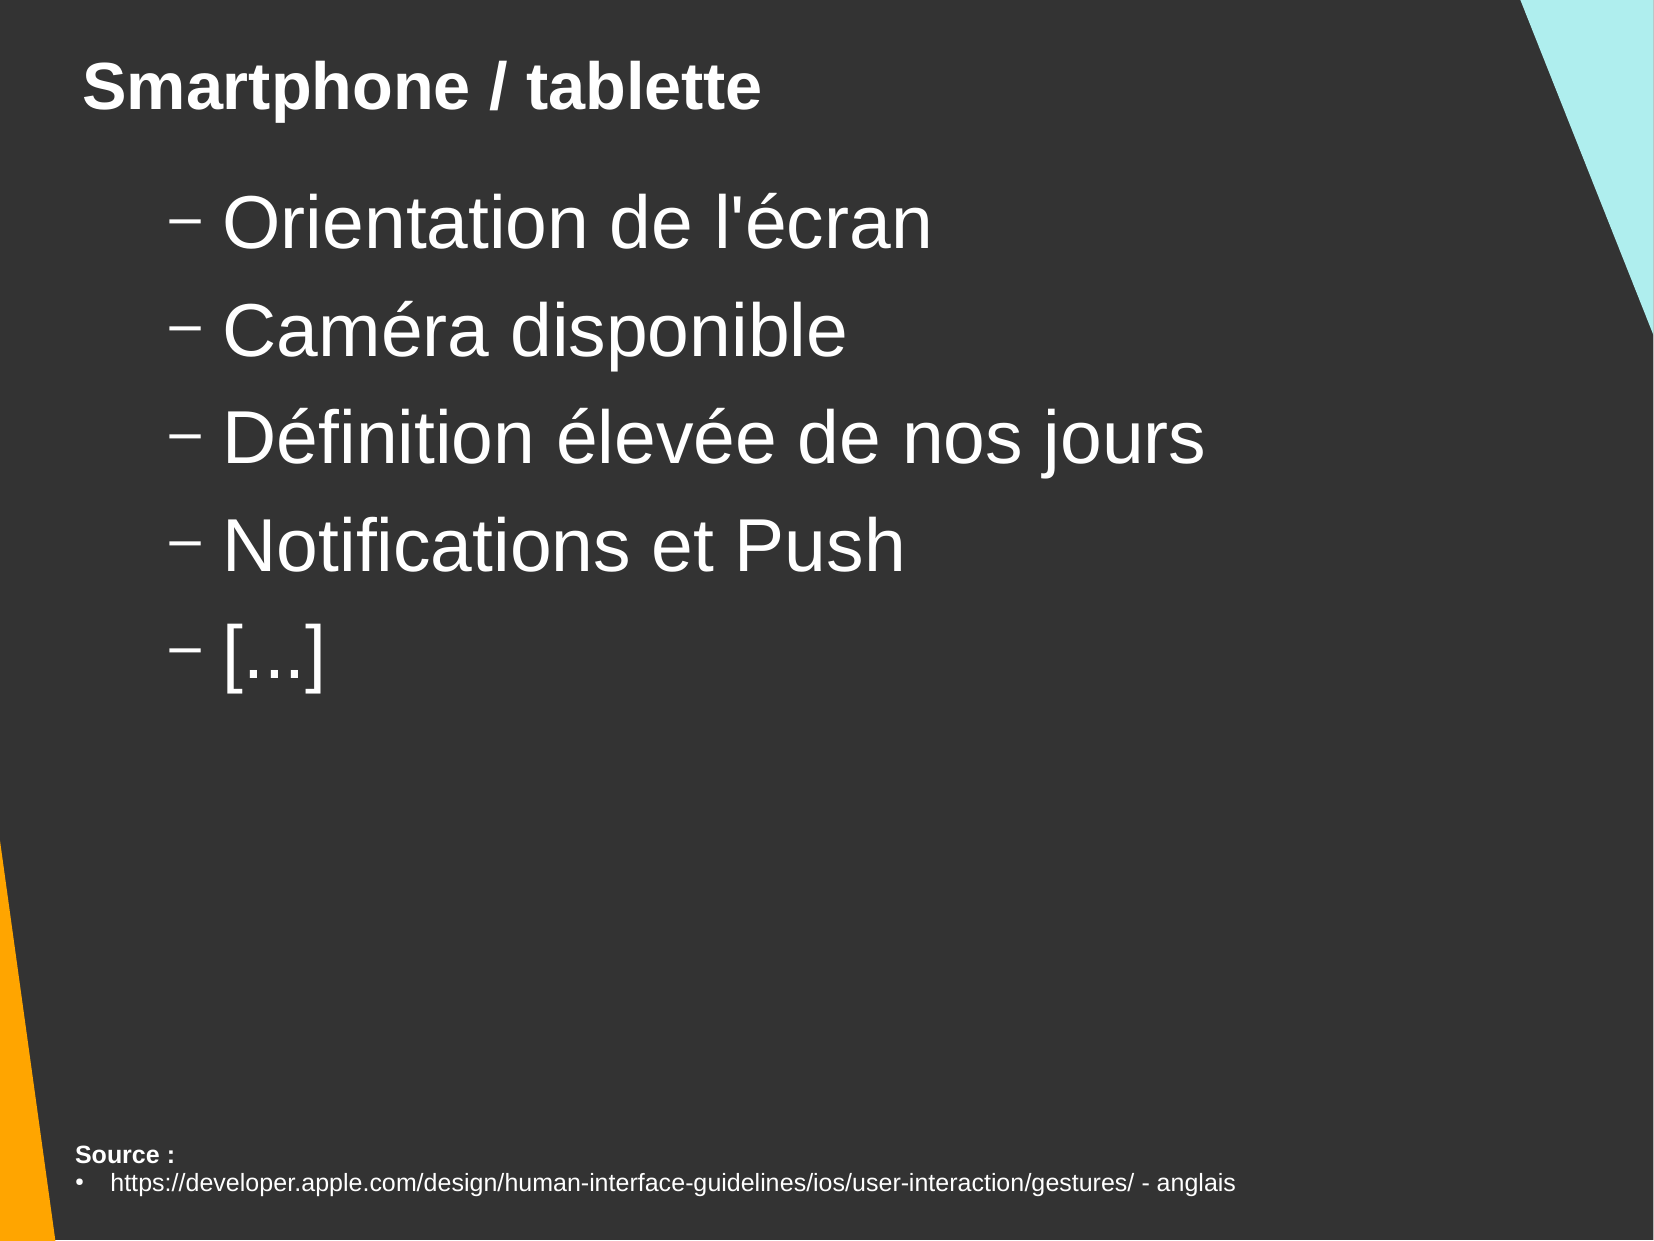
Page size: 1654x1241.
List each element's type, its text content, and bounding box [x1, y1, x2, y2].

text_box [0, 840, 56, 1241]
text_box [1520, 0, 1654, 337]
text_box Source : https://developer.apple.com/design/human-interface-guidelines/ios/user-interaction/gestures/ - anglais [60, 1133, 1546, 1241]
list Orientation de l'écran Caméra disponible Définition élevée de nos jours Notifications et Push [...] [80, 180, 1605, 1123]
title Smartphone / tablette [82, 49, 1571, 152]
